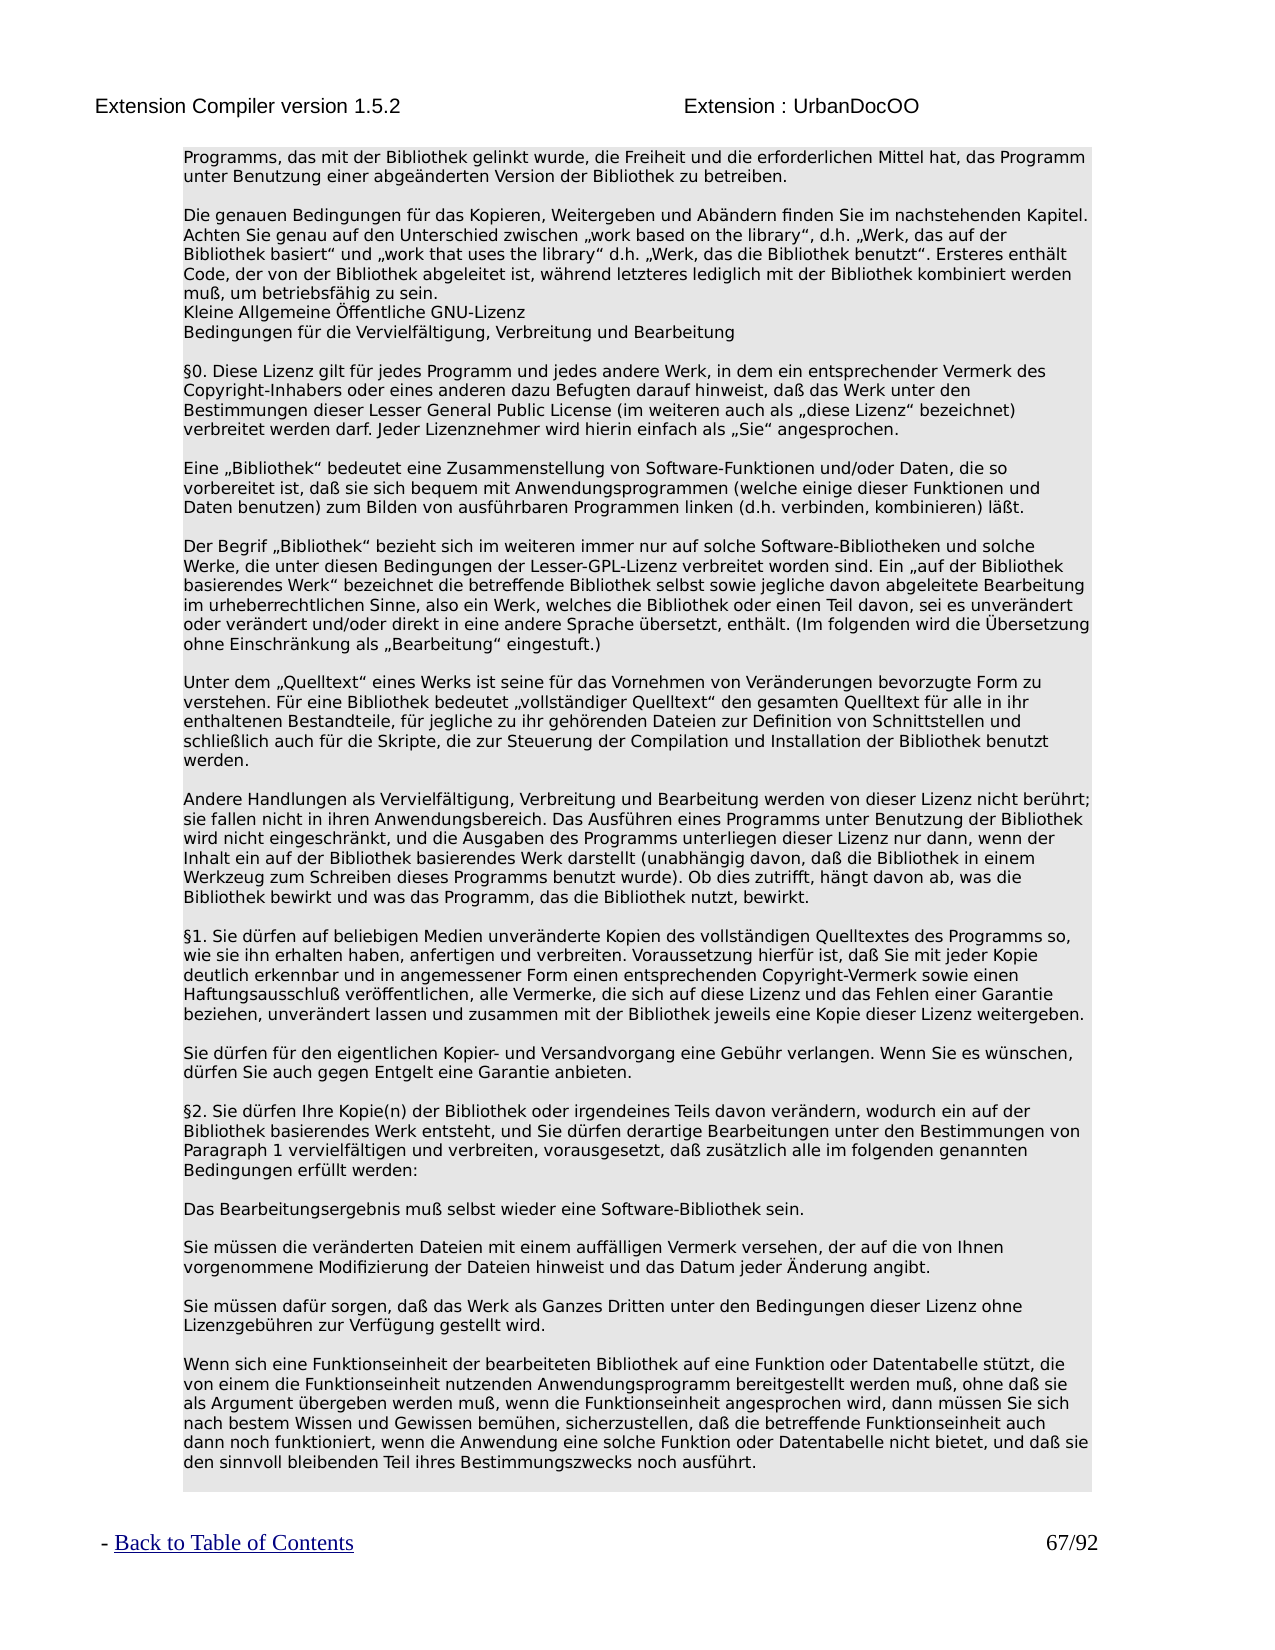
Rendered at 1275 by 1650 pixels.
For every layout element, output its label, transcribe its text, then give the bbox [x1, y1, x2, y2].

text Wenn sich eine Funktionseinheit der bearbeiteten Bibliothek auf eine Funktion oder Datentabelle stützt, die von einem die Funktionseinheit nutzenden Anwendungsprogramm bereitgestellt werden muß, ohne daß sie als Argument übergeben werden muß, wenn die Funktionseinheit angesprochen wird, dann müssen Sie sich nach bestem Wissen und Gewissen bemühen, sicherzustellen, daß die betreffende Funktionseinheit auch dann noch funktioniert, wenn die Anwendung eine solche Funktion oder Datentabelle nicht bietet, und daß sie den sinnvoll bleibenden Teil ihres Bestimmungszwecks noch ausführt. [183, 1355, 1092, 1472]
text Bedingungen für die Vervielfältigung, Verbreitung und Bearbeitung [183, 323, 1092, 342]
text Sie müssen die veränderten Dateien mit einem auffälligen Vermerk versehen, der auf die von Ihnen vorgenommene Modifizierung der Dateien hinweist und das Datum jeder Änderung angibt. [183, 1238, 1092, 1277]
text Kleine Allgemeine Öffentliche GNU-Lizenz [183, 303, 1092, 323]
text Die genauen Bedingungen für das Kopieren, Weitergeben und Abändern finden Sie im nachstehenden Kapitel. Achten Sie genau auf den Unterschied zwischen „work based on the library“, d.h. „Werk, das auf der Bibliothek basiert“ und „work that uses the library“ d.h. „Werk, das die Bibliothek benutzt“. Ersteres enthält Code, der von der Bibliothek abgeleitet ist, während letzteres lediglich mit der Bibliothek kombiniert werden muß, um betriebsfähig zu sein. [183, 206, 1092, 303]
text Programms, das mit der Bibliothek gelinkt wurde, die Freiheit und die erforderlichen Mittel hat, das Programm unter Benutzung einer abgeänderten Version der Bibliothek zu betreiben. [183, 147, 1092, 186]
text Der Begrif „Bibliothek“ bezieht sich im weiteren immer nur auf solche Software-Bibliotheken und solche Werke, die unter diesen Bedingungen der Lesser-GPL-Lizenz verbreitet worden sind. Ein „auf der Bibliothek basierendes Werk“ bezeichnet die betreffende Bibliothek selbst sowie jegliche davon abgeleitete Bearbeitung im urheberrechtlichen Sinne, also ein Werk, welches die Bibliothek oder einen Teil davon, sei es unverändert oder verändert und/oder direkt in eine andere Sprache übersetzt, enthält. (Im folgenden wird die Übersetzung ohne Einschränkung als „Bearbeitung“ eingestuft.) [183, 537, 1092, 654]
text Sie müssen dafür sorgen, daß das Werk als Ganzes Dritten unter den Bedingungen dieser Lizenz ohne Lizenzgebühren zur Verfügung gestellt wird. [183, 1297, 1092, 1336]
text Unter dem „Quelltext“ eines Werks ist seine für das Vornehmen von Veränderungen bevorzugte Form zu verstehen. Für eine Bibliothek bedeutet „vollständiger Quelltext“ den gesamten Quelltext für alle in ihr enthaltenen Bestandteile, für jegliche zu ihr gehörenden Dateien zur Definition von Schnittstellen und schließlich auch für die Skripte, die zur Steuerung der Compilation und Installation der Bibliothek benutzt werden. [183, 673, 1092, 771]
text Andere Handlungen als Vervielfältigung, Verbreitung und Bearbeitung werden von dieser Lizenz nicht berührt; sie fallen nicht in ihren Anwendungsbereich. Das Ausführen eines Programms unter Benutzung der Bibliothek wird nicht eingeschränkt, und die Ausgaben des Programms unterliegen dieser Lizenz nur dann, wenn der Inhalt ein auf der Bibliothek basierendes Werk darstellt (unabhängig davon, daß die Bibliothek in einem Werkzeug zum Schreiben dieses Programms benutzt wurde). Ob dies zutrifft, hängt davon ab, was die Bibliothek bewirkt und was das Programm, das die Bibliothek nutzt, bewirkt. [183, 790, 1092, 907]
text §2. Sie dürfen Ihre Kopie(n) der Bibliothek oder irgendeines Teils davon verändern, wodurch ein auf der Bibliothek basierendes Werk entsteht, und Sie dürfen derartige Bearbeitungen unter den Bestimmungen von Paragraph 1 vervielfältigen und verbreiten, vorausgesetzt, daß zusätzlich alle im folgenden genannten Bedingungen erfüllt werden: [183, 1102, 1092, 1180]
text §1. Sie dürfen auf beliebigen Medien unveränderte Kopien des vollständigen Quelltextes des Programms so, wie sie ihn erhalten haben, anfertigen und verbreiten. Voraussetzung hierfür ist, daß Sie mit jeder Kopie deutlich erkennbar und in angemessener Form einen entsprechenden Copyright-Vermerk sowie einen Haftungsausschluß veröffentlichen, alle Vermerke, die sich auf diese Lizenz und das Fehlen einer Garantie beziehen, unverändert lassen und zusammen mit der Bibliothek jeweils eine Kopie dieser Lizenz weitergeben. [183, 927, 1092, 1024]
text Eine „Bibliothek“ bedeutet eine Zusammenstellung von Software-Funktionen und/oder Daten, die so vorbereitet ist, daß sie sich bequem mit Anwendungsprogrammen (welche einige dieser Funktionen und Daten benutzen) zum Bilden von ausführbaren Programmen linken (d.h. verbinden, kombinieren) läßt. [183, 459, 1092, 518]
text Sie dürfen für den eigentlichen Kopier- und Versandvorgang eine Gebühr verlangen. Wenn Sie es wünschen, dürfen Sie auch gegen Entgelt eine Garantie anbieten. [183, 1043, 1092, 1082]
text §0. Diese Lizenz gilt für jedes Programm und jedes andere Werk, in dem ein entsprechender Vermerk des Copyright-Inhabers oder eines anderen dazu Befugten darauf hinweist, daß das Werk unter den Bestimmungen dieser Lesser General Public License (im weiteren auch als „diese Lizenz“ bezeichnet) verbreitet werden darf. Jeder Lizenznehmer wird hierin einfach als „Sie“ angesprochen. [183, 362, 1092, 440]
text Das Bearbeitungsergebnis muß selbst wieder eine Software-Bibliothek sein. [183, 1199, 1092, 1219]
